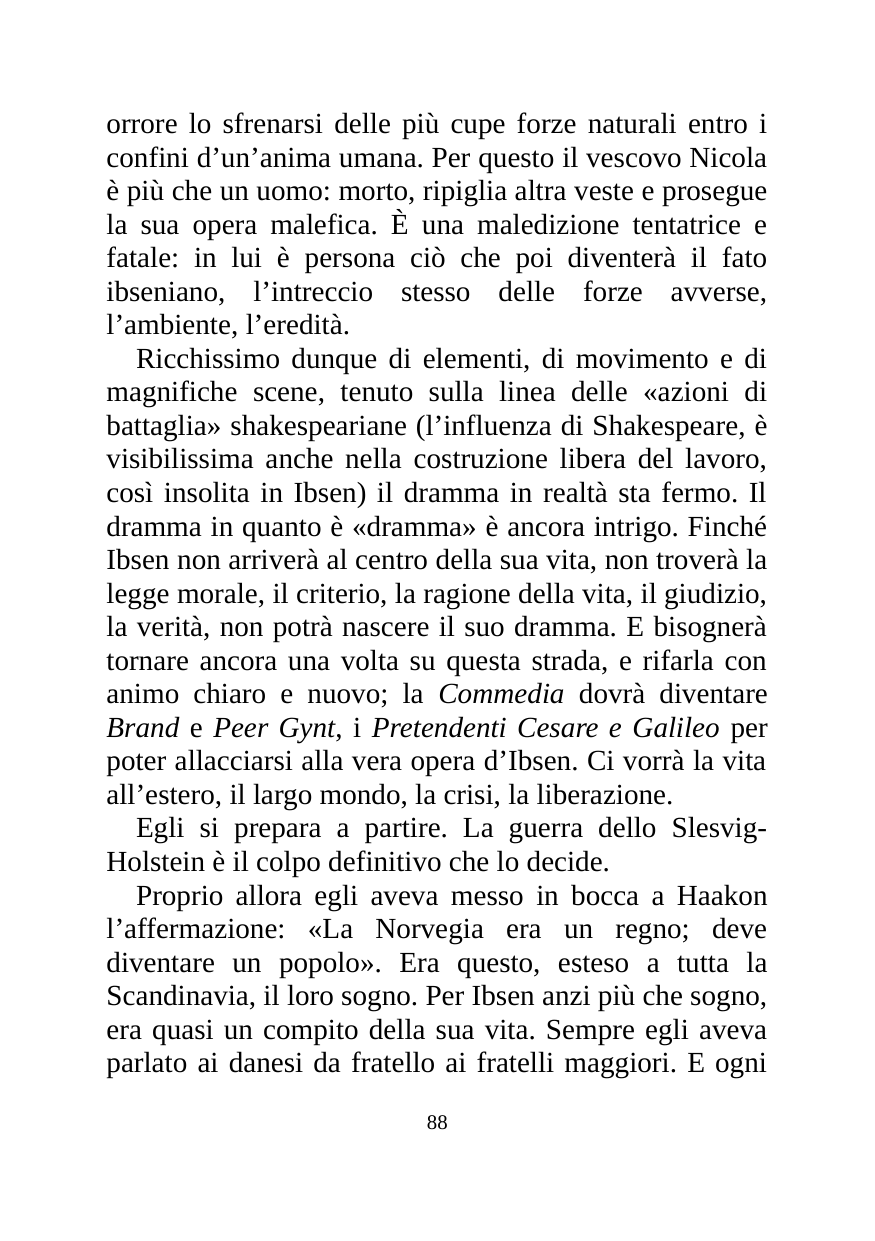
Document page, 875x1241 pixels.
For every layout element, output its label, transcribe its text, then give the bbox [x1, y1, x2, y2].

text Ricchissimo dunque di elementi, di movimento e di magnifiche scene, tenuto sulla linea delle «azioni di battaglia» shakespeariane (l’influenza di Shakespeare, è visibilissima anche nella costruzione libera del lavoro, così insolita in Ibsen) il dramma in realtà sta fermo. Il dramma in quanto è «dramma» è ancora intrigo. Finché Ibsen non arriverà al centro della sua vita, non troverà la legge morale, il criterio, la ragione della vita, il giudizio, la verità, non potrà nascere il suo dramma. E bisognerà tornare ancora una volta su questa strada, e rifarla con animo chiaro e nuovo; la Commedia dovrà diventare Brand e Peer Gynt, i Pretendenti Cesare e Galileo per poter allacciarsi alla vera opera d’Ibsen. Ci vorrà la vita all’estero, il largo mondo, la crisi, la liberazione. [106, 341, 768, 811]
text Proprio allora egli aveva messo in bocca a Haakon l’affermazione: «La Norvegia era un regno; deve diventare un popolo». Era questo, esteso a tutta la Scandinavia, il loro sogno. Per Ibsen anzi più che sogno, era quasi un compito della sua vita. Sempre egli aveva parlato ai danesi da fratello ai fratelli maggiori. E ogni [106, 878, 768, 1079]
text Egli si prepara a partire. La guerra dello Slesvig-Holstein è il colpo definitivo che lo decide. [106, 811, 768, 878]
text orrore lo sfrenarsi delle più cupe forze naturali entro i confini d’un’anima umana. Per questo il vescovo Nicola è più che un uomo: morto, ripiglia altra veste e prosegue la sua opera malefica. È una maledizione tentatrice e fatale: in lui è persona ciò che poi diventerà il fato ibseniano, l’intreccio stesso delle forze avverse, l’ambiente, l’eredità. [106, 106, 768, 341]
